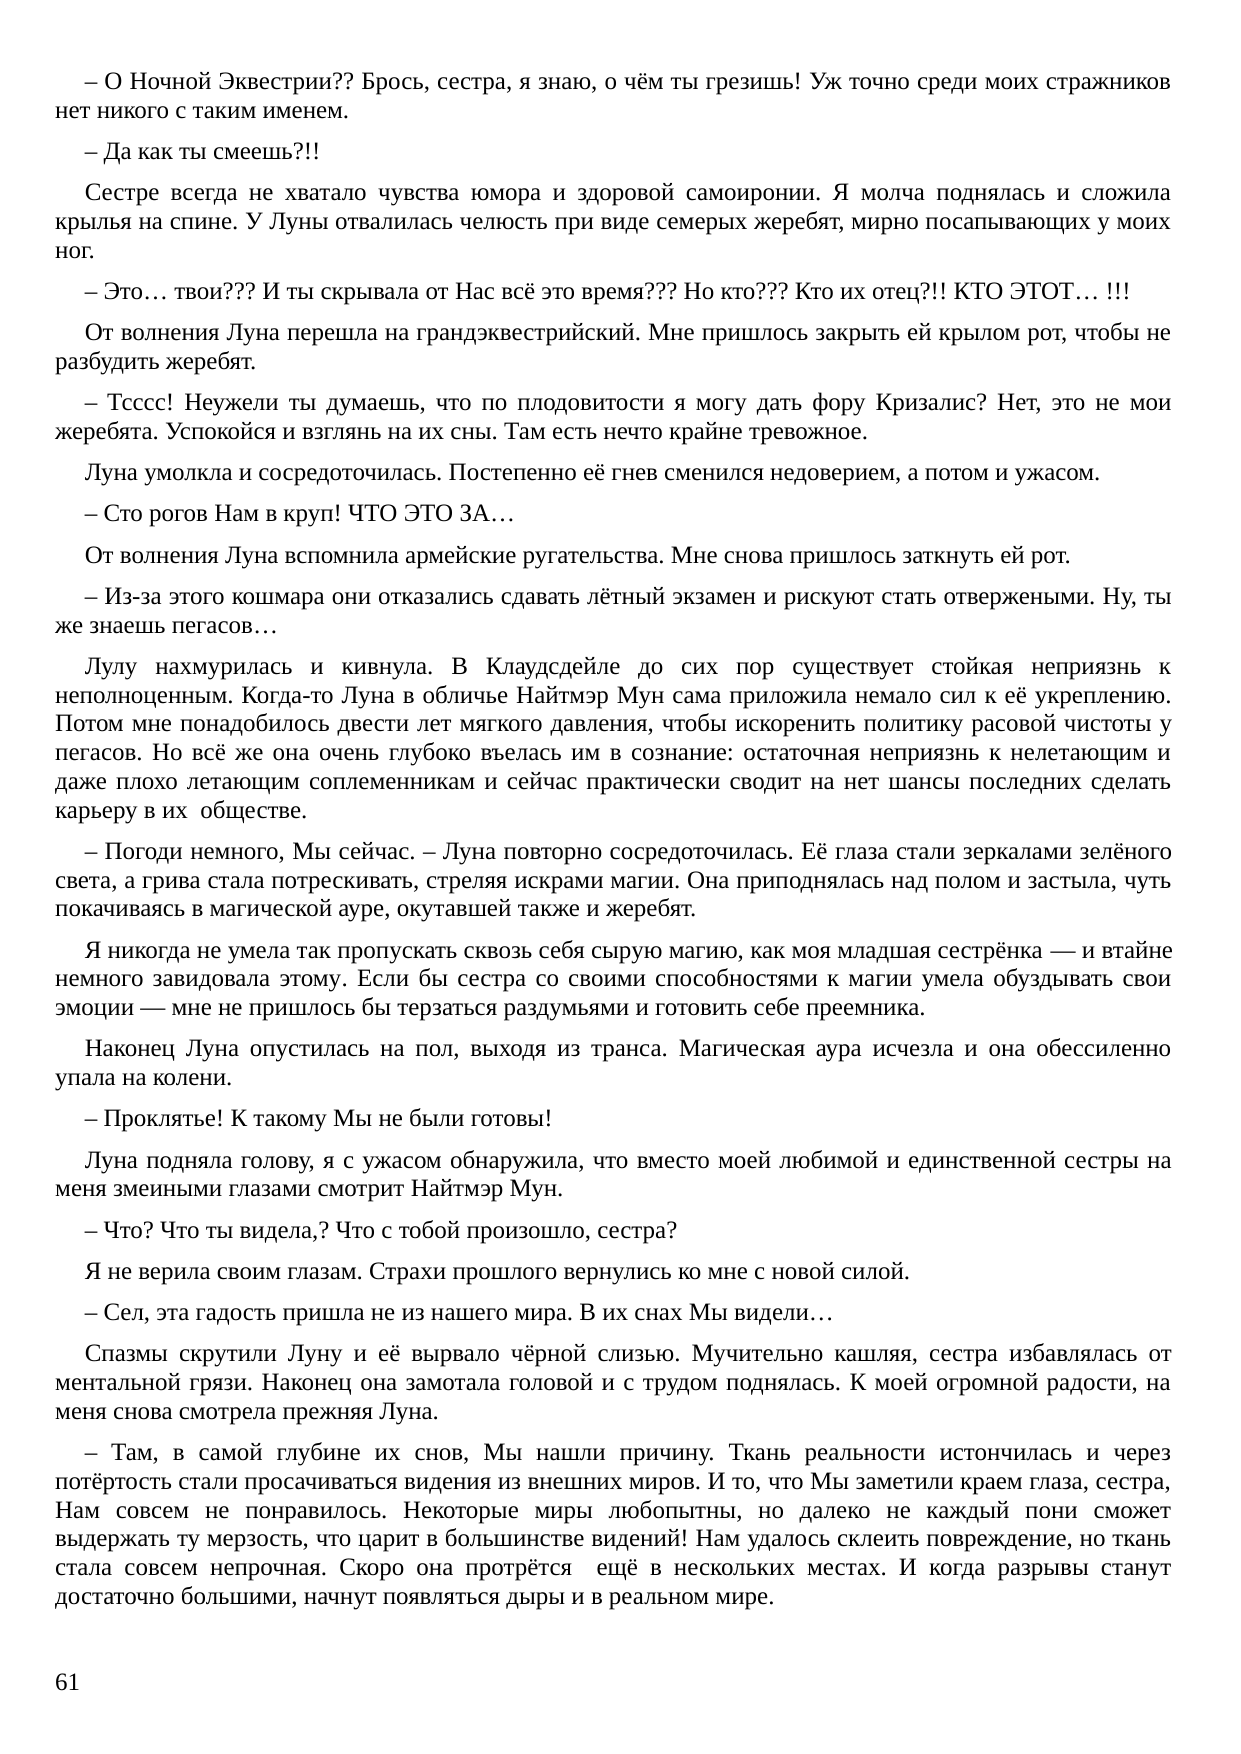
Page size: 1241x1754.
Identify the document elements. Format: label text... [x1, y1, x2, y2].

text Я не верила своим глазам. Страхи прошлого вернулись ко мне с новой силой. [55, 1256, 1173, 1285]
text – Что? Что ты видела,? Что с тобой произошло, сестра? [55, 1215, 1173, 1243]
text Наконец Луна опустилась на пол, выходя из транса. Магическая аура исчезла и она обессиленно упала на колени. [55, 1033, 1173, 1091]
text Спазмы скрутили Луну и её вырвало чёрной слизью. Мучительно кашляя, сестра избавлялась от ментальной грязи. Наконец она замотала головой и с трудом поднялась. К моей огромной радости, на меня снова смотрела прежняя Луна. [55, 1338, 1173, 1425]
text Лулу нахмурилась и кивнула. В Клаудсдейле до сих пор существует стойкая неприязнь к неполноценным. Когда-то Луна в обличье Найтмэр Мун сама приложила немало сил к её укреплению. Потом мне понадобилось двести лет мягкого давления, чтобы искоренить политику расовой чистоты у пегасов. Но всё же она очень глубоко въелась им в сознание: остаточная неприязнь к нелетающим и даже плохо летающим соплеменникам и сейчас практически сводит на нет шансы последних сделать карьеру в их обществе. [55, 651, 1173, 823]
text – Сел, эта гадость пришла не из нашего мира. В их снах Мы видели… [55, 1297, 1173, 1326]
text – Тсссс! Неужели ты думаешь, что по плодовитости я могу дать фору Кризалис? Нет, это не мои жеребята. Успокойся и взглянь на их сны. Там есть нечто крайне тревожное. [55, 387, 1173, 445]
text – Да как ты смеешь?!! [55, 136, 1173, 165]
text – Это… твои??? И ты скрывала от Нас всё это время??? Но кто??? Кто их отец?!! КТО ЭТОТ… !!! [55, 276, 1173, 305]
text Сестре всегда не хватало чувства юмора и здоровой самоиронии. Я молча поднялась и сложила крылья на спине. У Луны отвалилась челюсть при виде семерых жеребят, мирно посапывающих у моих ног. [55, 177, 1173, 263]
text Я никогда не умела так пропускать сквозь себя сырую магию, как моя младшая сестрёнка — и втайне немного завидовала этому. Если бы сестра со своими способностями к магии умела обуздывать свои эмоции — мне не пришлось бы терзаться раздумьями и готовить себе преемника. [55, 935, 1173, 1021]
text Луна умолкла и сосредоточилась. Постепенно её гнев сменился недоверием, а потом и ужасом. [55, 457, 1173, 486]
text – Погоди немного, Мы сейчас. – Луна повторно сосредоточилась. Её глаза стали зеркалами зелёного света, а грива стала потрескивать, стреляя искрами магии. Она приподнялась над полом и застыла, чуть покачиваясь в магической ауре, окутавшей также и жеребят. [55, 836, 1173, 922]
text – Там, в самой глубине их снов, Мы нашли причину. Ткань реальности истончилась и через потёртость стали просачиваться видения из внешних миров. И то, что Мы заметили краем глаза, сестра, Нам совсем не понравилось. Некоторые миры любопытны, но далеко не каждый пони сможет выдержать ту мерзость, что царит в большинстве видений! Нам удалось склеить повреждение, но ткань стала совсем непрочная. Скоро она протрётся ещё в нескольких местах. И когда разрывы станут достаточно большими, начнут появляться дыры и в реальном мире. [55, 1437, 1173, 1610]
text Луна подняла голову, я с ужасом обнаружила, что вместо моей любимой и единственной сестры на меня змеиными глазами смотрит Найтмэр Мун. [55, 1145, 1173, 1202]
text – О Ночной Эквестрии?? Брось, сестра, я знаю, о чём ты грезишь! Уж точно среди моих стражников нет никого с таким именем. [55, 66, 1173, 123]
text – Проклятье! К такому Мы не были готовы! [55, 1103, 1173, 1132]
text От волнения Луна вспомнила армейские ругательства. Мне снова пришлось заткнуть ей рот. [55, 540, 1173, 568]
text – Из-за этого кошмара они отказались сдавать лётный экзамен и рискуют стать отвержеными. Ну, ты же знаешь пегасов… [55, 581, 1173, 638]
text – Сто рогов Нам в круп! ЧТО ЭТО ЗА… [55, 498, 1173, 527]
text От волнения Луна перешла на грандэквестрийский. Мне пришлось закрыть ей крылом рот, чтобы не разбудить жеребят. [55, 317, 1173, 375]
